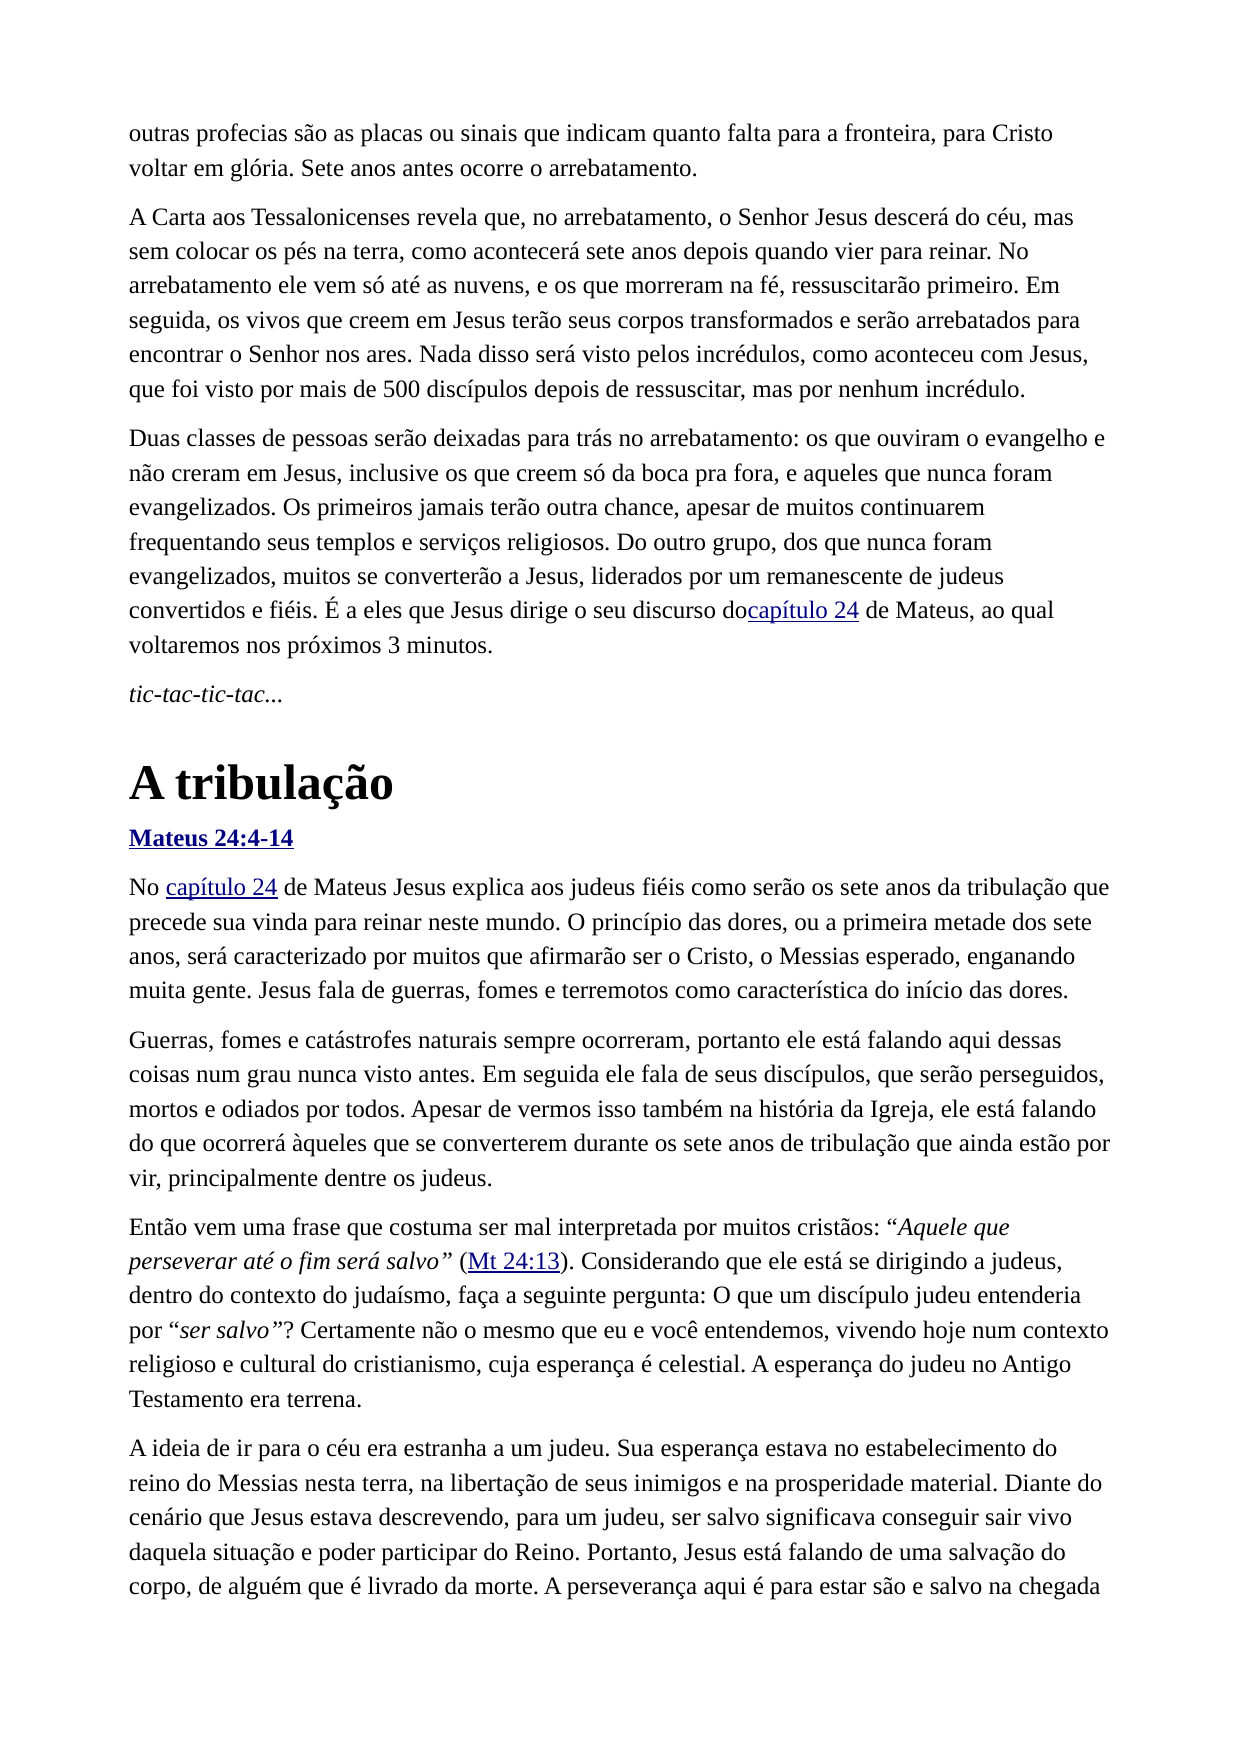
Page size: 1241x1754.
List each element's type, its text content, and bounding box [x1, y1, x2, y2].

text Guerras, fomes e catástrofes naturais sempre ocorreram, portanto ele está falando aqui dessas coisas num grau nunca visto antes. Em seguida ele fala de seus discípulos, que serão perseguidos, mortos e odiados por todos. Apesar de vermos isso também na história da Igreja, ele está falando do que ocorrerá àqueles que se converterem durante os sete anos de tribulação que ainda estão por vir, principalmente dentre os judeus. [129, 1025, 1111, 1191]
text tic-tac-tic-tac... [129, 679, 1111, 708]
text A Carta aos Tessalonicenses revela que, no arrebatamento, o Senhor Jesus descerá do céu, mas sem colocar os pés na terra, como acontecerá sete anos depois quando vier para reinar. No arrebatamento ele vem só até as nuvens, e os que morreram na fé, ressuscitarão primeiro. Em seguida, os vivos que creem em Jesus terão seus corpos transformados e serão arrebatados para encontrar o Senhor nos ares. Nada disso será visto pelos incrédulos, como aconteceu com Jesus, que foi visto por mais de 500 discípulos depois de ressuscitar, mas por nenhum incrédulo. [129, 202, 1111, 403]
text A ideia de ir para o céu era estranha a um judeu. Sua esperança estava no estabelecimento do reino do Messias nesta terra, na libertação de seus inimigos e na prosperidade material. Diante do cenário que Jesus estava descrevendo, para um judeu, ser salvo significava conseguir sair vivo daquela situação e poder participar do Reino. Portanto, Jesus está falando de uma salvação do corpo, de alguém que é livrado da morte. A perseverança aqui é para estar são e salvo na chegada [129, 1433, 1111, 1600]
text outras profecias são as placas ou sinais que indicam quanto falta para a fronteira, para Cristo voltar em glória. Sete anos antes ocorre o arrebatamento. [129, 118, 1111, 181]
subtitle A tribulação [129, 753, 1111, 811]
text No capítulo 24 de Mateus Jesus explica aos judeus fiéis como serão os sete anos da tribulação que precede sua vinda para reinar neste mundo. O princípio das dores, ou a primeira metade dos sete anos, será caracterizado por muitos que afirmarão ser o Cristo, o Messias esperado, enganando muita gente. Jesus fala de guerras, fomes e terremotos como característica do início das dores. [129, 872, 1111, 1004]
text Mateus 24:4-14 [129, 823, 1111, 852]
text Então vem uma frase que costuma ser mal interpretada por muitos cristãos: “Aquele que perseverar até o fim será salvo” (Mt 24:13). Considerando que ele está se dirigindo a judeus, dentro do contexto do judaísmo, faça a seguinte pergunta: O que um discípulo judeu entenderia por “ser salvo”? Certamente não o mesmo que eu e você entendemos, vivendo hoje num contexto religioso e cultural do cristianismo, cuja esperança é celestial. A esperança do judeu no Antigo Testamento era terrena. [129, 1212, 1111, 1413]
text Duas classes de pessoas serão deixadas para trás no arrebatamento: os que ouviram o evangelho e não creram em Jesus, inclusive os que creem só da boca pra fora, e aqueles que nunca foram evangelizados. Os primeiros jamais terão outra chance, apesar de muitos continuarem frequentando seus templos e serviços religiosos. Do outro grupo, dos que nunca foram evangelizados, muitos se converterão a Jesus, liderados por um remanescente de judeus convertidos e fiéis. É a eles que Jesus dirige o seu discurso docapítulo 24 de Mateus, ao qual voltaremos nos próximos 3 minutos. [129, 423, 1111, 659]
